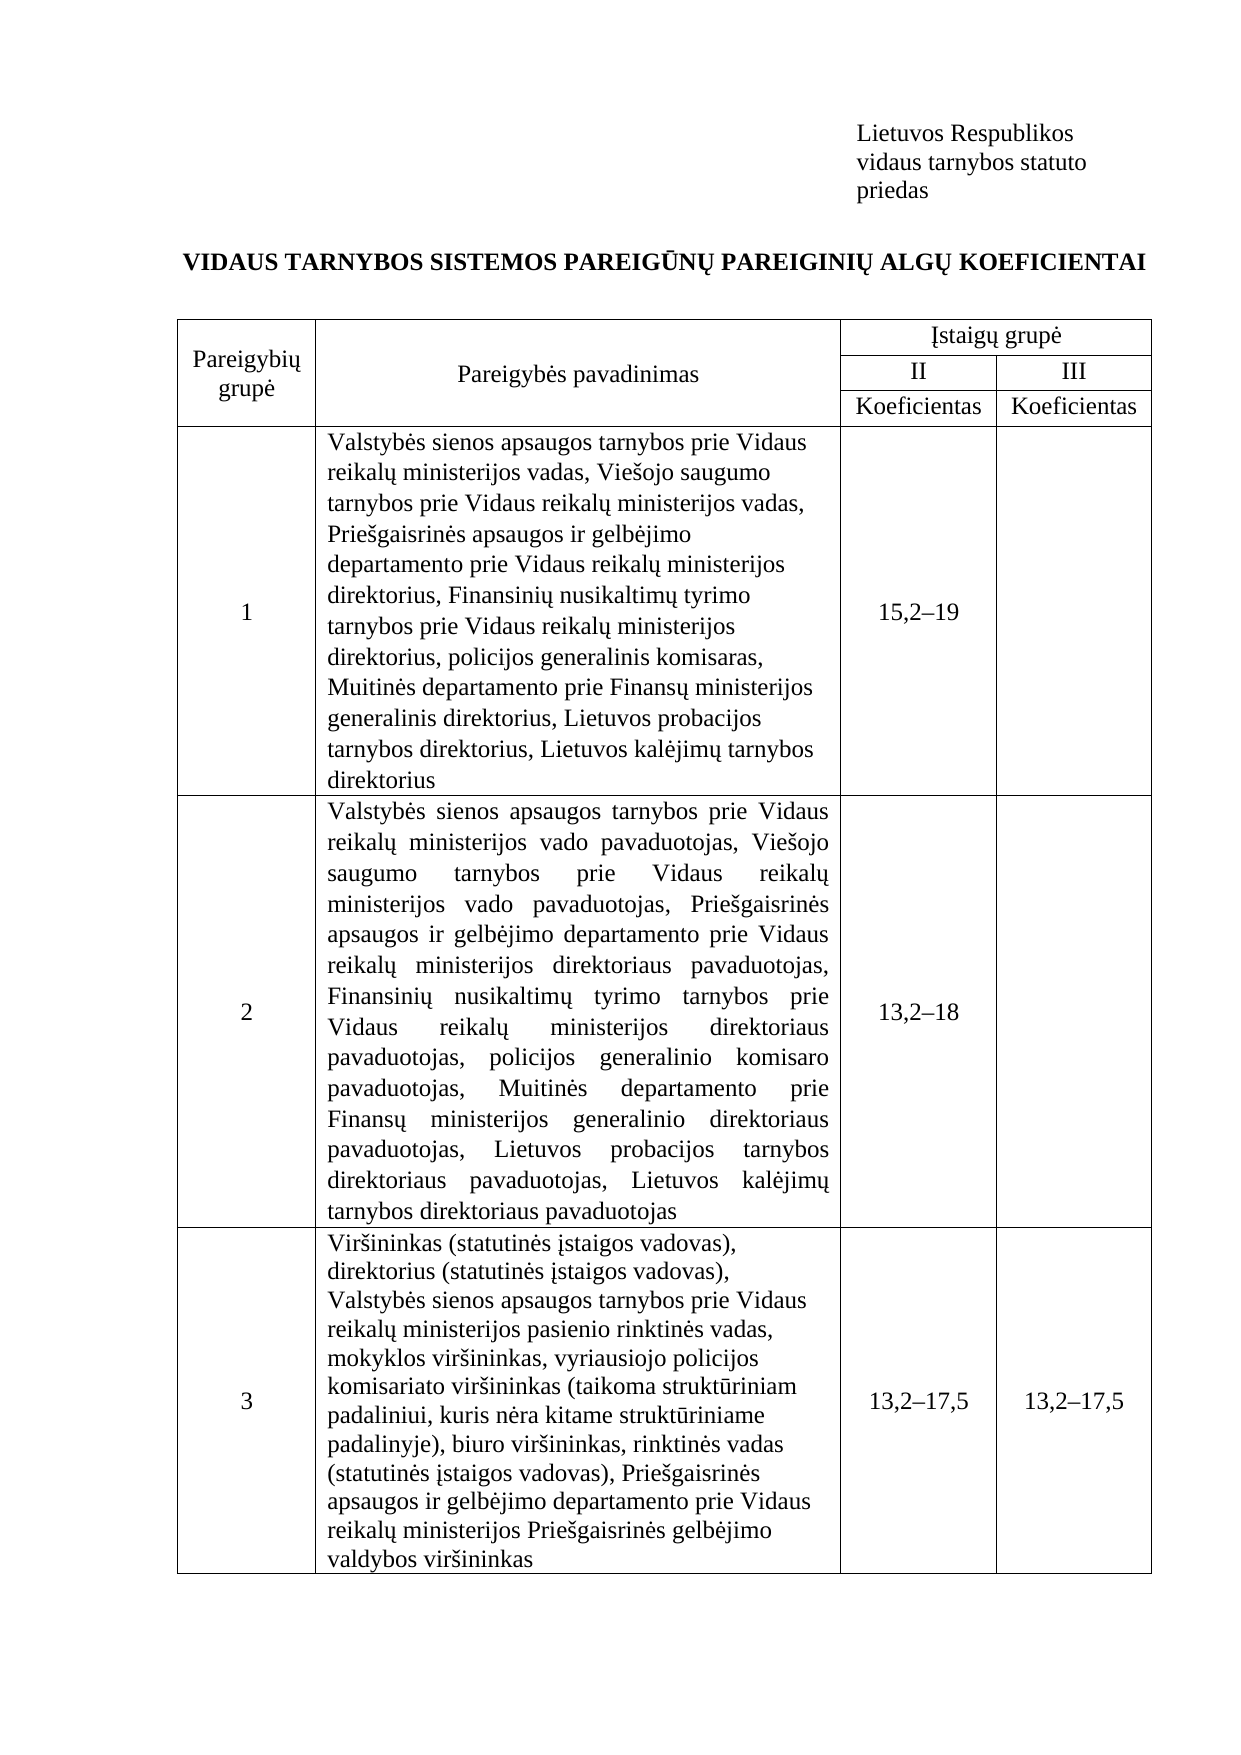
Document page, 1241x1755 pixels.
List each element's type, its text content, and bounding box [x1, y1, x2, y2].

table_header Įstaigų grupė [841, 320, 1151, 355]
table_header Pareigybės pavadinimas [316, 320, 840, 426]
table_cell Viršininkas (statutinės įstaigos vadovas), direktorius (statutinės įstaigos vadovas), Valstybės sienos apsaugos tarnybos prie Vidaus reikalų ministerijos pasienio rinktinės vadas, mokyklos viršininkas, vyriausiojo policijos komisariato viršininkas (taikoma struktūriniam padaliniui, kuris nėra kitame struktūriniame padalinyje), biuro viršininkas, rinktinės vadas (statutinės įstaigos vadovas), Priešgaisrinės apsaugos ir gelbėjimo departamento prie Vidaus reikalų ministerijos Priešgaisrinės gelbėjimo valdybos viršininkas [316, 1228, 840, 1573]
table_cell 15,2–19 [841, 427, 996, 795]
table_cell Valstybės sienos apsaugos tarnybos prie Vidaus reikalų ministerijos vado pavaduotojas, Viešojo saugumo tarnybos prie Vidaus reikalų ministerijos vado pavaduotojas, Priešgaisrinės apsaugos ir gelbėjimo departamento prie Vidaus reikalų ministerijos direktoriaus pavaduotojas, Finansinių nusikaltimų tyrimo tarnybos prie Vidaus reikalų ministerijos direktoriaus pavaduotojas, policijos generalinio komisaro pavaduotojas, Muitinės departamento prie Finansų ministerijos generalinio direktoriaus pavaduotojas, Lietuvos probacijos tarnybos direktoriaus pavaduotojas, Lietuvos kalėjimų tarnybos direktoriaus pavaduotojas [316, 796, 840, 1227]
text VIDAUS TARNYBOS SISTEMOS PAREIGŪNŲ PAREIGINIŲ ALGŲ KOEFICIENTAI [177, 247, 1152, 276]
table_cell 13,2–17,5 [997, 1228, 1151, 1573]
table_cell Koeficientas [841, 391, 996, 426]
text Lietuvos Respublikos [856, 118, 1152, 147]
table_header Pareigybių grupė [178, 320, 315, 426]
table_cell Koeficientas [997, 391, 1151, 426]
table_cell 13,2–18 [841, 796, 996, 1227]
text vidaus tarnybos statuto [856, 147, 1152, 176]
table_cell 13,2–17,5 [841, 1228, 996, 1573]
table_cell [997, 796, 1151, 1227]
table_cell Valstybės sienos apsaugos tarnybos prie Vidaus reikalų ministerijos vadas, Viešojo saugumo tarnybos prie Vidaus reikalų ministerijos vadas, Priešgaisrinės apsaugos ir gelbėjimo departamento prie Vidaus reikalų ministerijos direktorius, Finansinių nusikaltimų tyrimo tarnybos prie Vidaus reikalų ministerijos direktorius, policijos generalinis komisaras, Muitinės departamento prie Finansų ministerijos generalinis direktorius, Lietuvos probacijos tarnybos direktorius, Lietuvos kalėjimų tarnybos direktorius [316, 427, 840, 795]
table_cell III [997, 356, 1151, 390]
table_cell 1 [178, 427, 315, 795]
table_cell 2 [178, 796, 315, 1227]
table_cell [997, 427, 1151, 795]
table_cell 3 [178, 1228, 315, 1573]
text priedas [856, 176, 1152, 204]
table_cell II [841, 356, 996, 390]
